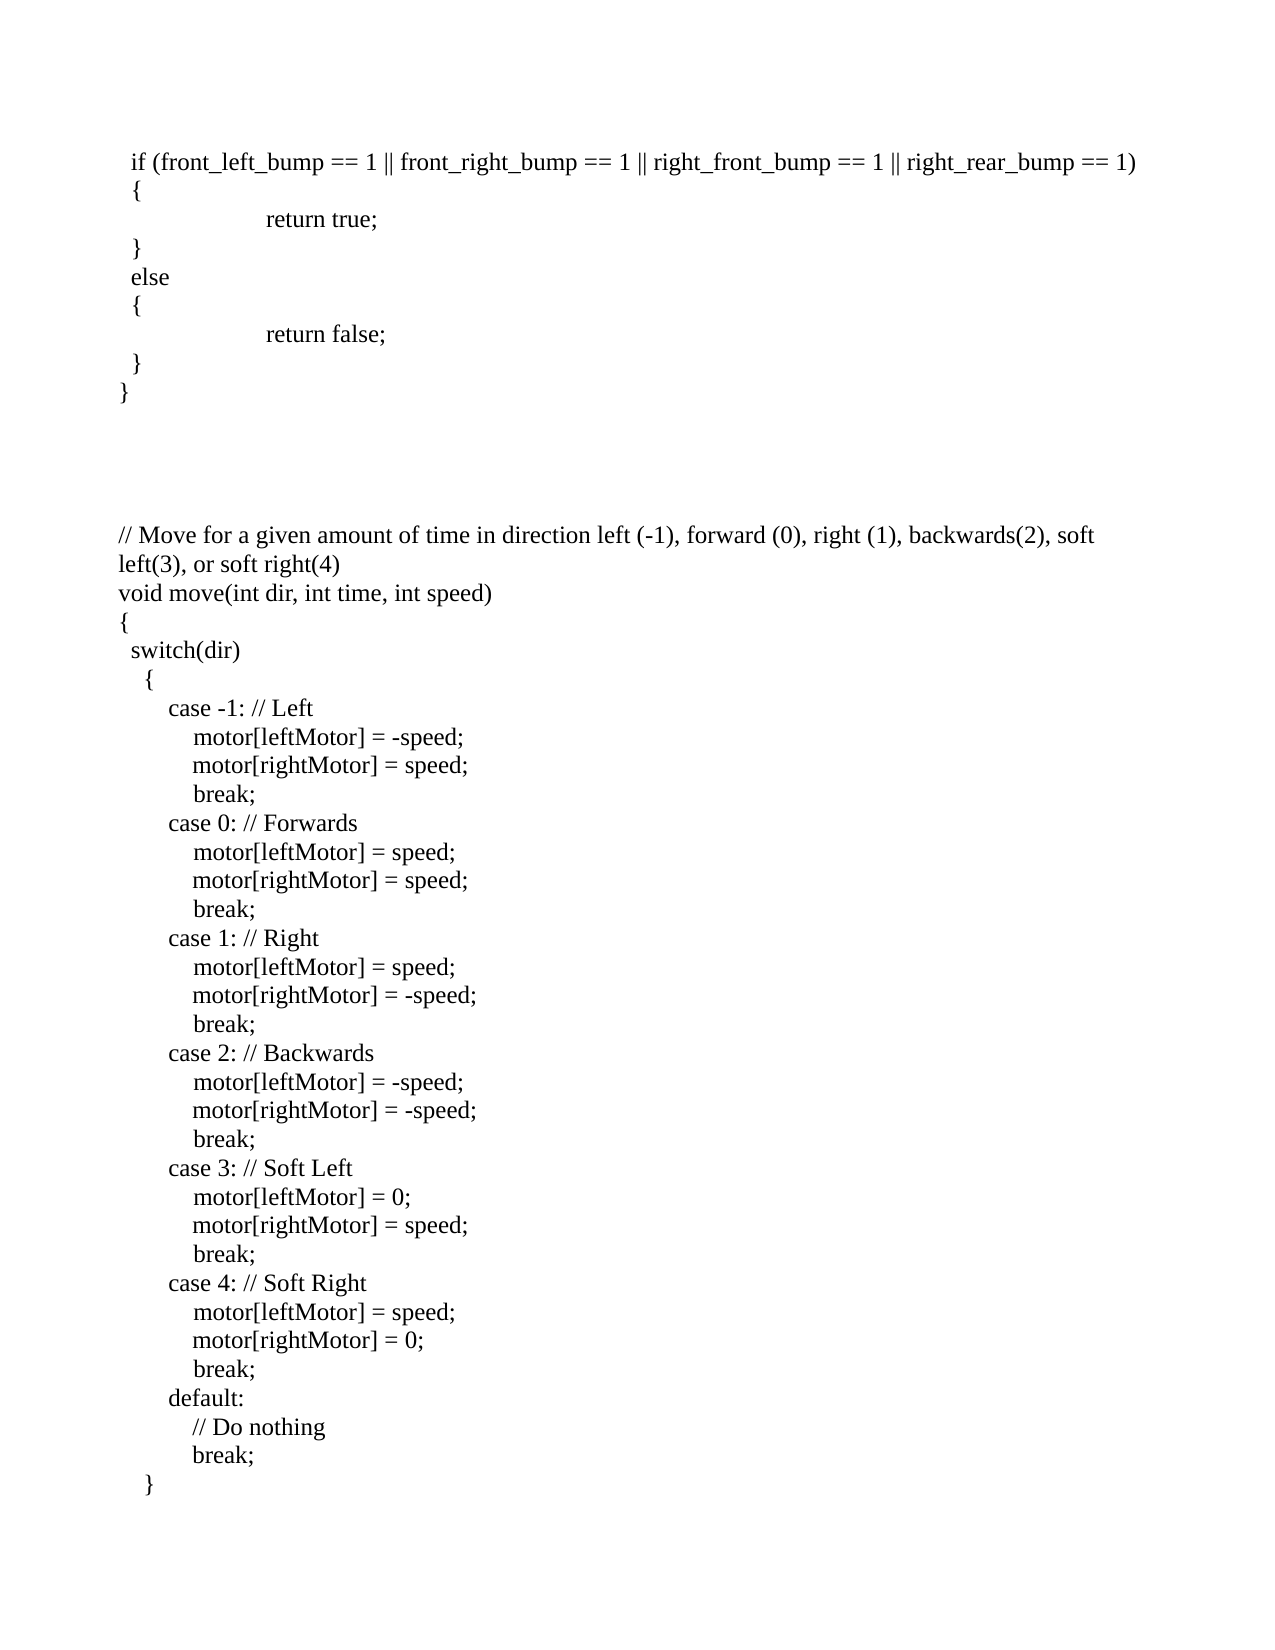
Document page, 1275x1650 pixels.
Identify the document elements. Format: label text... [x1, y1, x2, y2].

text motor[rightMotor] = speed; [118, 1211, 1157, 1239]
text case 0: // Forwards [118, 808, 1157, 837]
text break; [118, 779, 1157, 808]
text motor[leftMotor] = -speed; [118, 722, 1157, 751]
text { [118, 176, 1157, 204]
text motor[rightMotor] = -speed; [118, 981, 1157, 1009]
text break; [118, 1239, 1157, 1268]
text return true; [118, 204, 1157, 233]
text motor[leftMotor] = 0; [118, 1182, 1157, 1211]
text motor[rightMotor] = speed; [118, 866, 1157, 894]
text { [118, 607, 1157, 636]
text motor[leftMotor] = -speed; [118, 1067, 1157, 1096]
text motor[rightMotor] = speed; [118, 751, 1157, 779]
text break; [118, 1009, 1157, 1038]
text switch(dir) [118, 636, 1157, 664]
text break; [118, 894, 1157, 923]
text motor[leftMotor] = speed; [118, 1297, 1157, 1326]
text // Move for a given amount of time in direction left (-1), forward (0), right (1), backwards(2), soft left(3), or soft right(4) [118, 521, 1157, 578]
text motor[rightMotor] = -speed; [118, 1096, 1157, 1124]
text else [118, 262, 1157, 291]
text } [118, 348, 1157, 377]
text motor[leftMotor] = speed; [118, 837, 1157, 866]
text motor[leftMotor] = speed; [118, 952, 1157, 981]
text void move(int dir, int time, int speed) [118, 578, 1157, 607]
text case 3: // Soft Left [118, 1153, 1157, 1182]
text } [118, 233, 1157, 262]
text { [118, 291, 1157, 319]
text } [118, 1469, 1157, 1498]
text case 1: // Right [118, 923, 1157, 952]
text // Do nothing [118, 1412, 1157, 1441]
text motor[rightMotor] = 0; [118, 1326, 1157, 1354]
text case 4: // Soft Right [118, 1268, 1157, 1297]
text if (front_left_bump == 1 || front_right_bump == 1 || right_front_bump == 1 || right_rear_bump == 1) [118, 147, 1157, 176]
text break; [118, 1354, 1157, 1383]
text case -1: // Left [118, 693, 1157, 722]
text return false; [118, 319, 1157, 348]
text break; [118, 1124, 1157, 1153]
text default: [118, 1383, 1157, 1412]
text { [118, 664, 1157, 693]
text break; [118, 1441, 1157, 1469]
text } [118, 377, 1157, 406]
text case 2: // Backwards [118, 1038, 1157, 1067]
